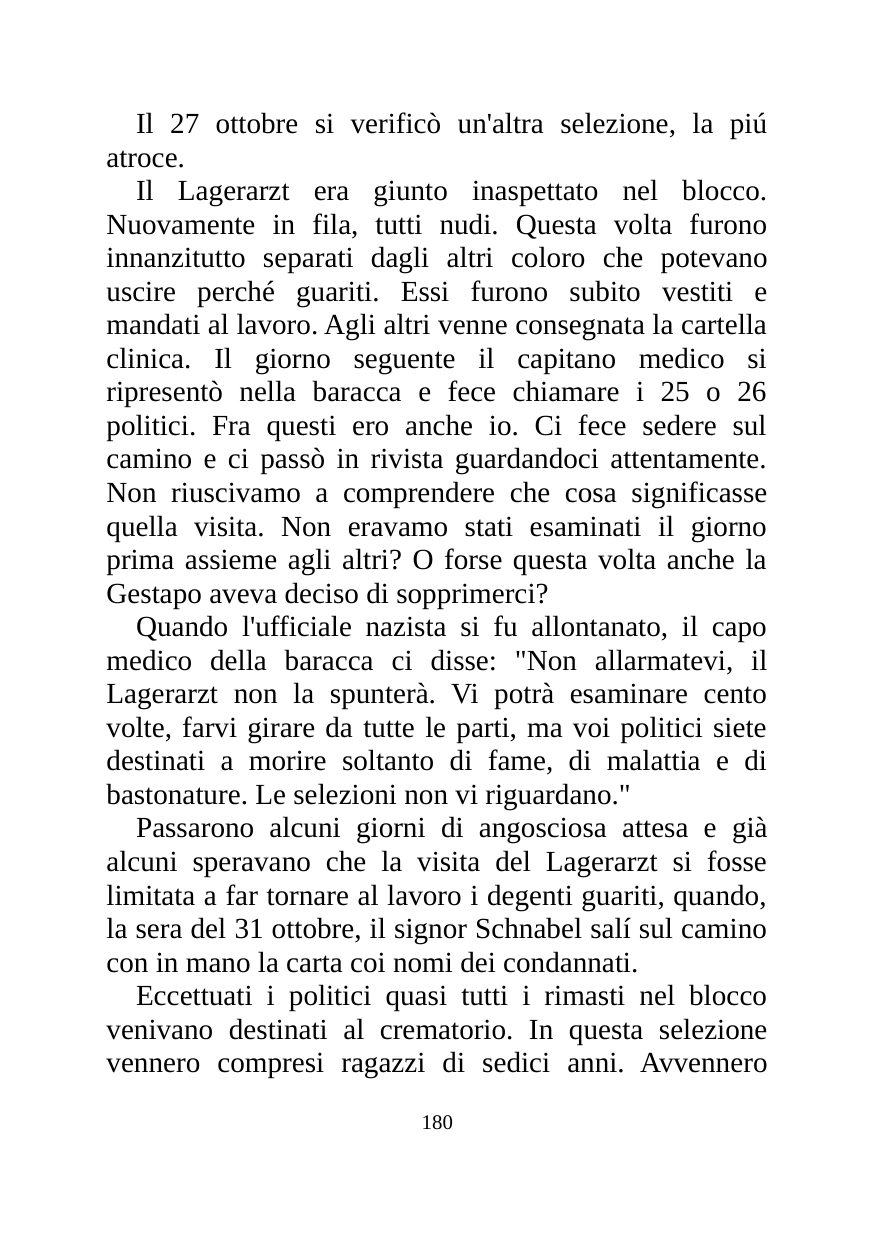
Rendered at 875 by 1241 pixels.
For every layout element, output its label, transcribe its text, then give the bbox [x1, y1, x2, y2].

text Passarono alcuni giorni di angosciosa attesa e già alcuni speravano che la visita del Lagerarzt si fosse limitata a far tornare al lavoro i degenti guariti, quando, la sera del 31 ottobre, il signor Schnabel salí sul camino con in mano la carta coi nomi dei condannati. [106, 811, 768, 978]
text Il Lagerarzt era giunto inaspettato nel blocco. Nuovamente in fila, tutti nudi. Questa volta furono innanzitutto separati dagli altri coloro che potevano uscire perché guariti. Essi furono subito vestiti e mandati al lavoro. Agli altri venne consegnata la cartella clinica. Il giorno seguente il capitano medico si ripresentò nella baracca e fece chiamare i 25 o 26 politici. Fra questi ero anche io. Ci fece sedere sul camino e ci passò in rivista guardandoci attentamente. Non riuscivamo a comprendere che cosa significasse quella visita. Non eravamo stati esaminati il giorno prima assieme agli altri? O forse questa volta anche la Gestapo aveva deciso di sopprimerci? [106, 173, 768, 609]
text Quando l'ufficiale nazista si fu allontanato, il capo medico della baracca ci disse: "Non allarmatevi, il Lagerarzt non la spunterà. Vi potrà esaminare cento volte, farvi girare da tutte le parti, ma voi politici siete destinati a morire soltanto di fame, di malattia e di bastonature. Le selezioni non vi riguardano." [106, 609, 768, 811]
text Il 27 ottobre si verificò un'altra selezione, la piú atroce. [106, 106, 768, 173]
text Eccettuati i politici quasi tutti i rimasti nel blocco venivano destinati al crematorio. In questa selezione vennero compresi ragazzi di sedici anni. Avvennero [106, 978, 768, 1079]
